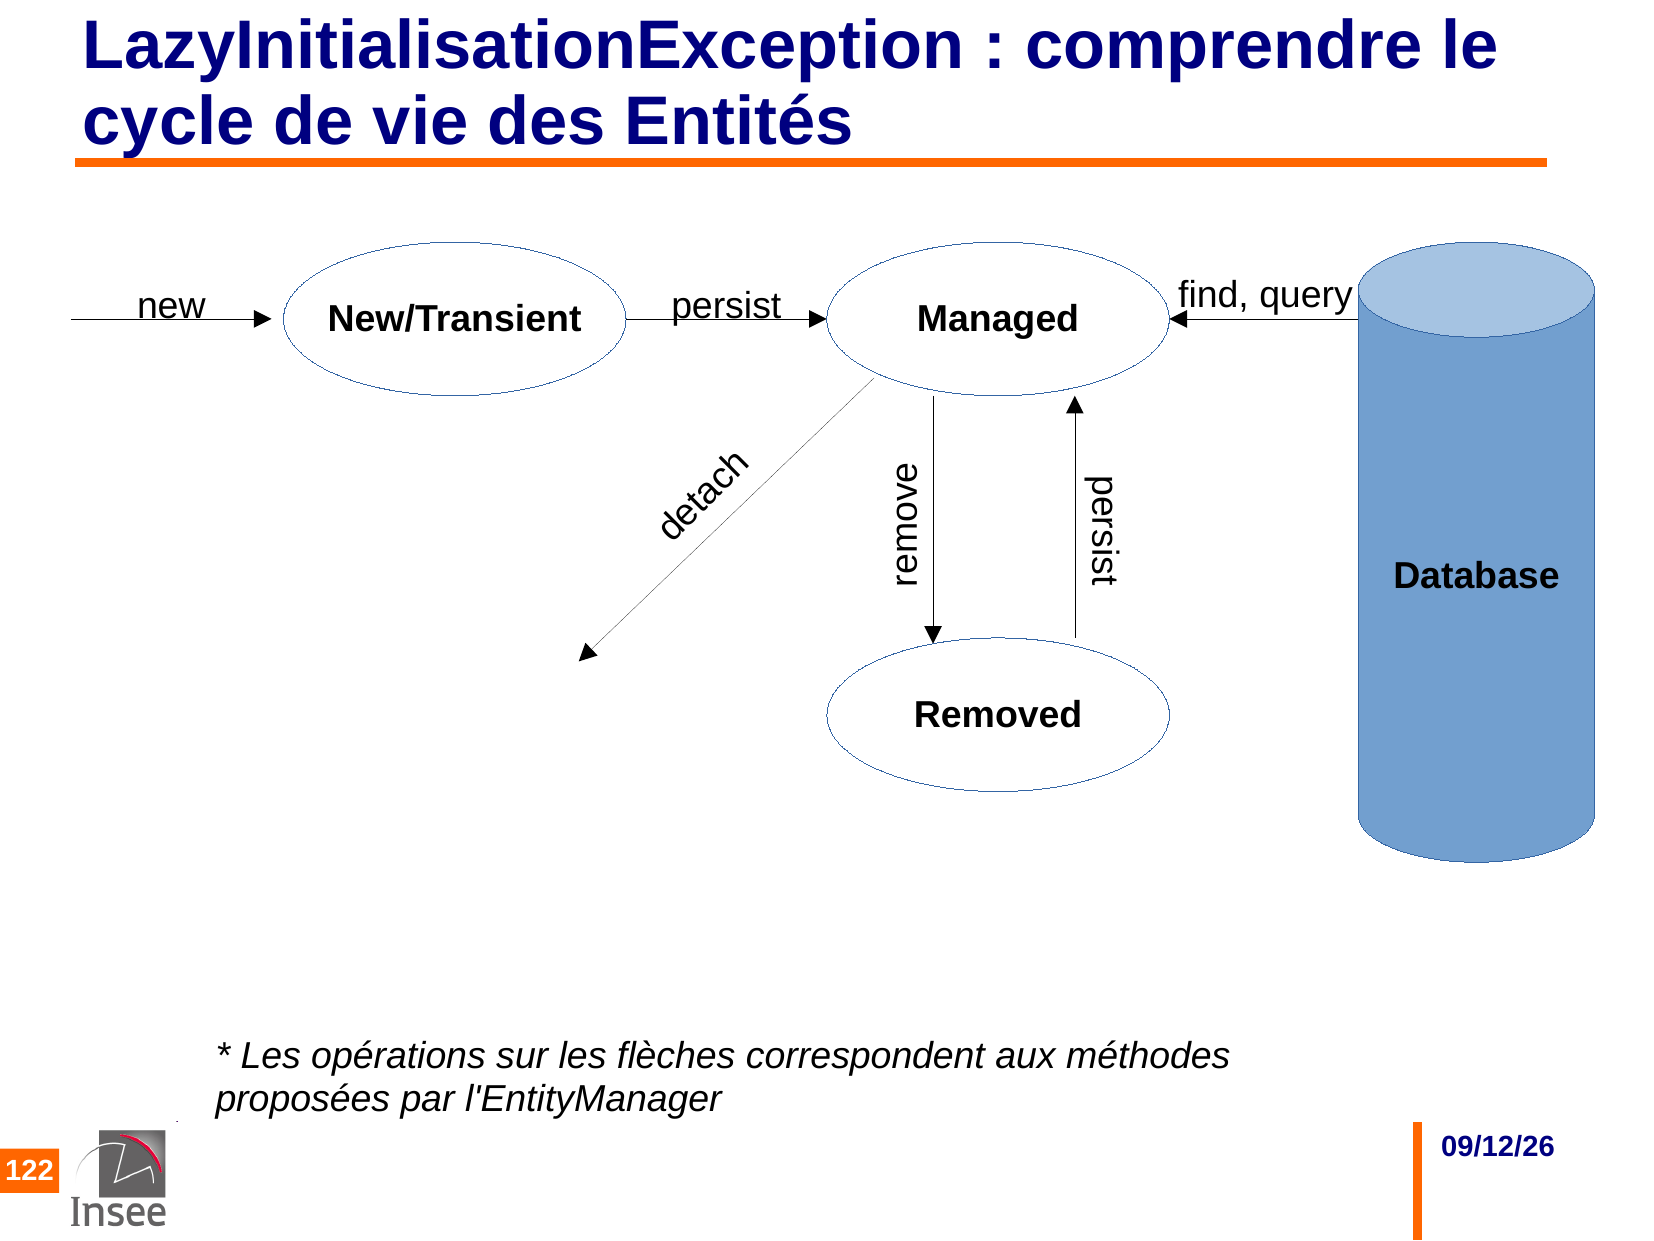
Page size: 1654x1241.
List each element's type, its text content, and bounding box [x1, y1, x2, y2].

title LazyInitialisationException : comprendre le cycle de vie des Entités [82, 5, 1619, 160]
text_box detach [632, 424, 774, 566]
picture [62, 1121, 178, 1241]
text_box New/Transient [283, 242, 627, 396]
text_box remove [875, 447, 933, 602]
text_box Database [1358, 294, 1595, 863]
text_box Managed [826, 242, 1163, 396]
text_box Removed [826, 637, 1170, 792]
text_box persist [1074, 460, 1134, 638]
text_box * Les opérations sur les flèches correspondent aux méthodes proposées par l'EntityManager [200, 1027, 1276, 1127]
text_box find, query [1163, 265, 1388, 365]
